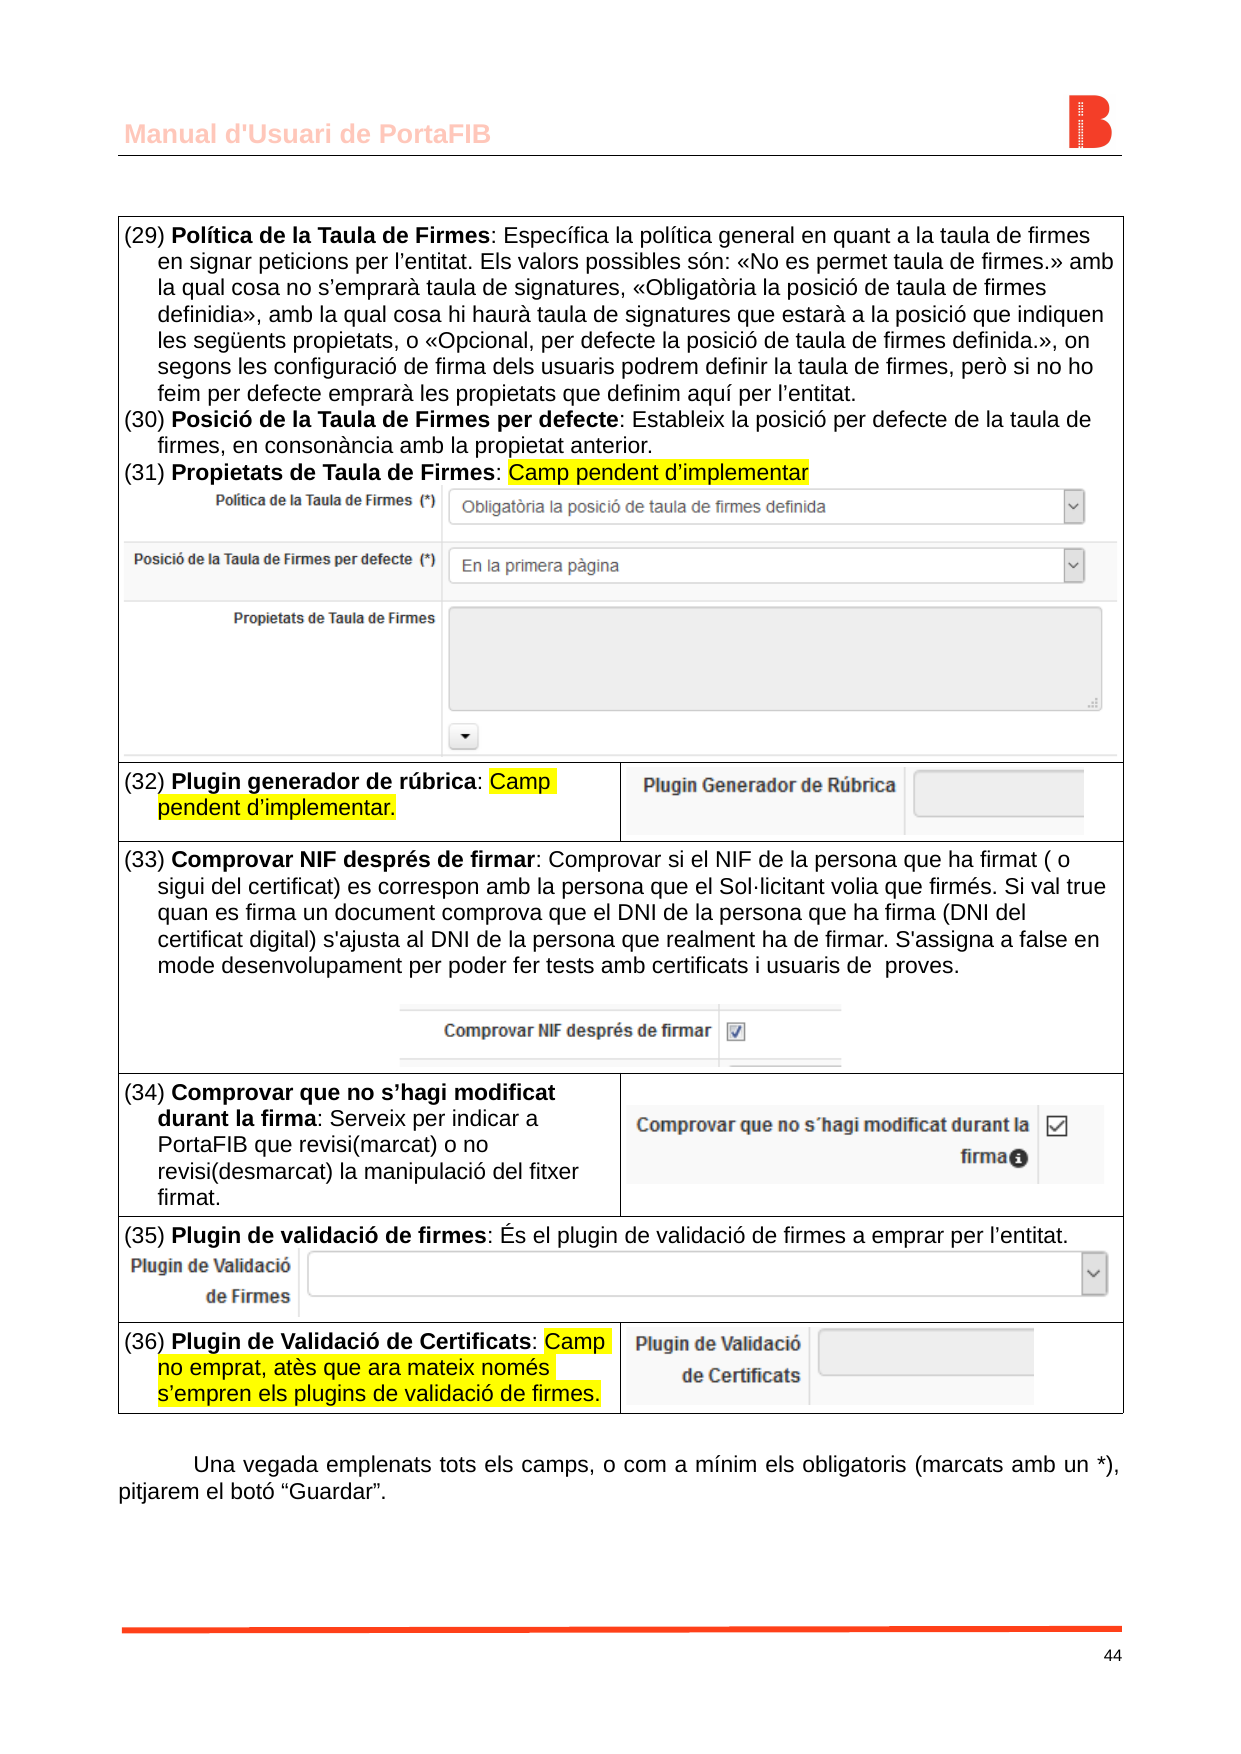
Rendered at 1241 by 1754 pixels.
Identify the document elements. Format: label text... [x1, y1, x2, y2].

picture [399, 1004, 842, 1067]
picture [626, 1105, 1105, 1184]
table_cell Plugin generador de rúbrica: Camp pendent d’implementar. [119, 763, 620, 841]
table_cell Comprovar que no s’hagi modificat durant la firma: Serveix per indicar a PortaFIB que revisi(marcat) o no revisi(desmarcat) la manipulació del fitxer firmat. [119, 1074, 620, 1216]
table_cell [621, 1323, 1123, 1412]
picture [626, 1327, 1034, 1405]
table_cell Política de la Taula de Firmes: Específica la política general en quant a la taula de firmes en signar peticions per l’entitat. Els valors possibles són: «No es permet taula de firmes.» amb la qual cosa no s’emprarà taula de signatures, «Obligatòria la posició de taula de firmes definidia», amb la qual cosa hi haurà taula de signatures que estarà a la posició que indiquen les següents propietats, o «Opcional, per defecte la posició de taula de firmes definida.», on segons les configuració de firma dels usuaris podrem definir la taula de firmes, però si no ho feim per defecte emprarà les propietats que definim aquí per l’entitat. Posició de la Taula de Firmes per defecte: Estableix la posició per defecte de la taula de firmes, en consonància amb la propietat anterior. Propietats de Taula de Firmes: Camp pendent d’implementar [119, 217, 1123, 762]
table_cell Plugin de Validació de Certificats: Camp no emprat, atès que ara mateix només s’empren els plugins de validació de firmes. [119, 1323, 620, 1412]
picture [1063, 94, 1117, 150]
table_cell [621, 1074, 1123, 1216]
table_cell Plugin de validació de firmes: És el plugin de validació de firmes a emprar per l’entitat. [119, 1217, 1123, 1322]
table_cell Comprovar NIF després de firmar: Comprovar si el NIF de la persona que ha firmat ( o sigui del certificat) es correspon amb la persona que el Sol·licitant volia que firmés. Si val true quan es firma un document comprova que el DNI de la persona que ha firma (DNI del certificat digital) s'ajusta al DNI de la persona que realment ha de firmar. S'assigna a false en mode desenvolupament per poder fer tests amb certificats i usuaris de proves. [119, 842, 1123, 1073]
picture [123, 1248, 1118, 1317]
table_cell [621, 763, 1123, 841]
text Una vegada emplenats tots els camps, o com a mínim els obligatoris (marcats amb un *), pitjarem el botó “Guardar”. [118, 1451, 1122, 1504]
picture [626, 767, 1084, 835]
picture [123, 485, 1118, 757]
